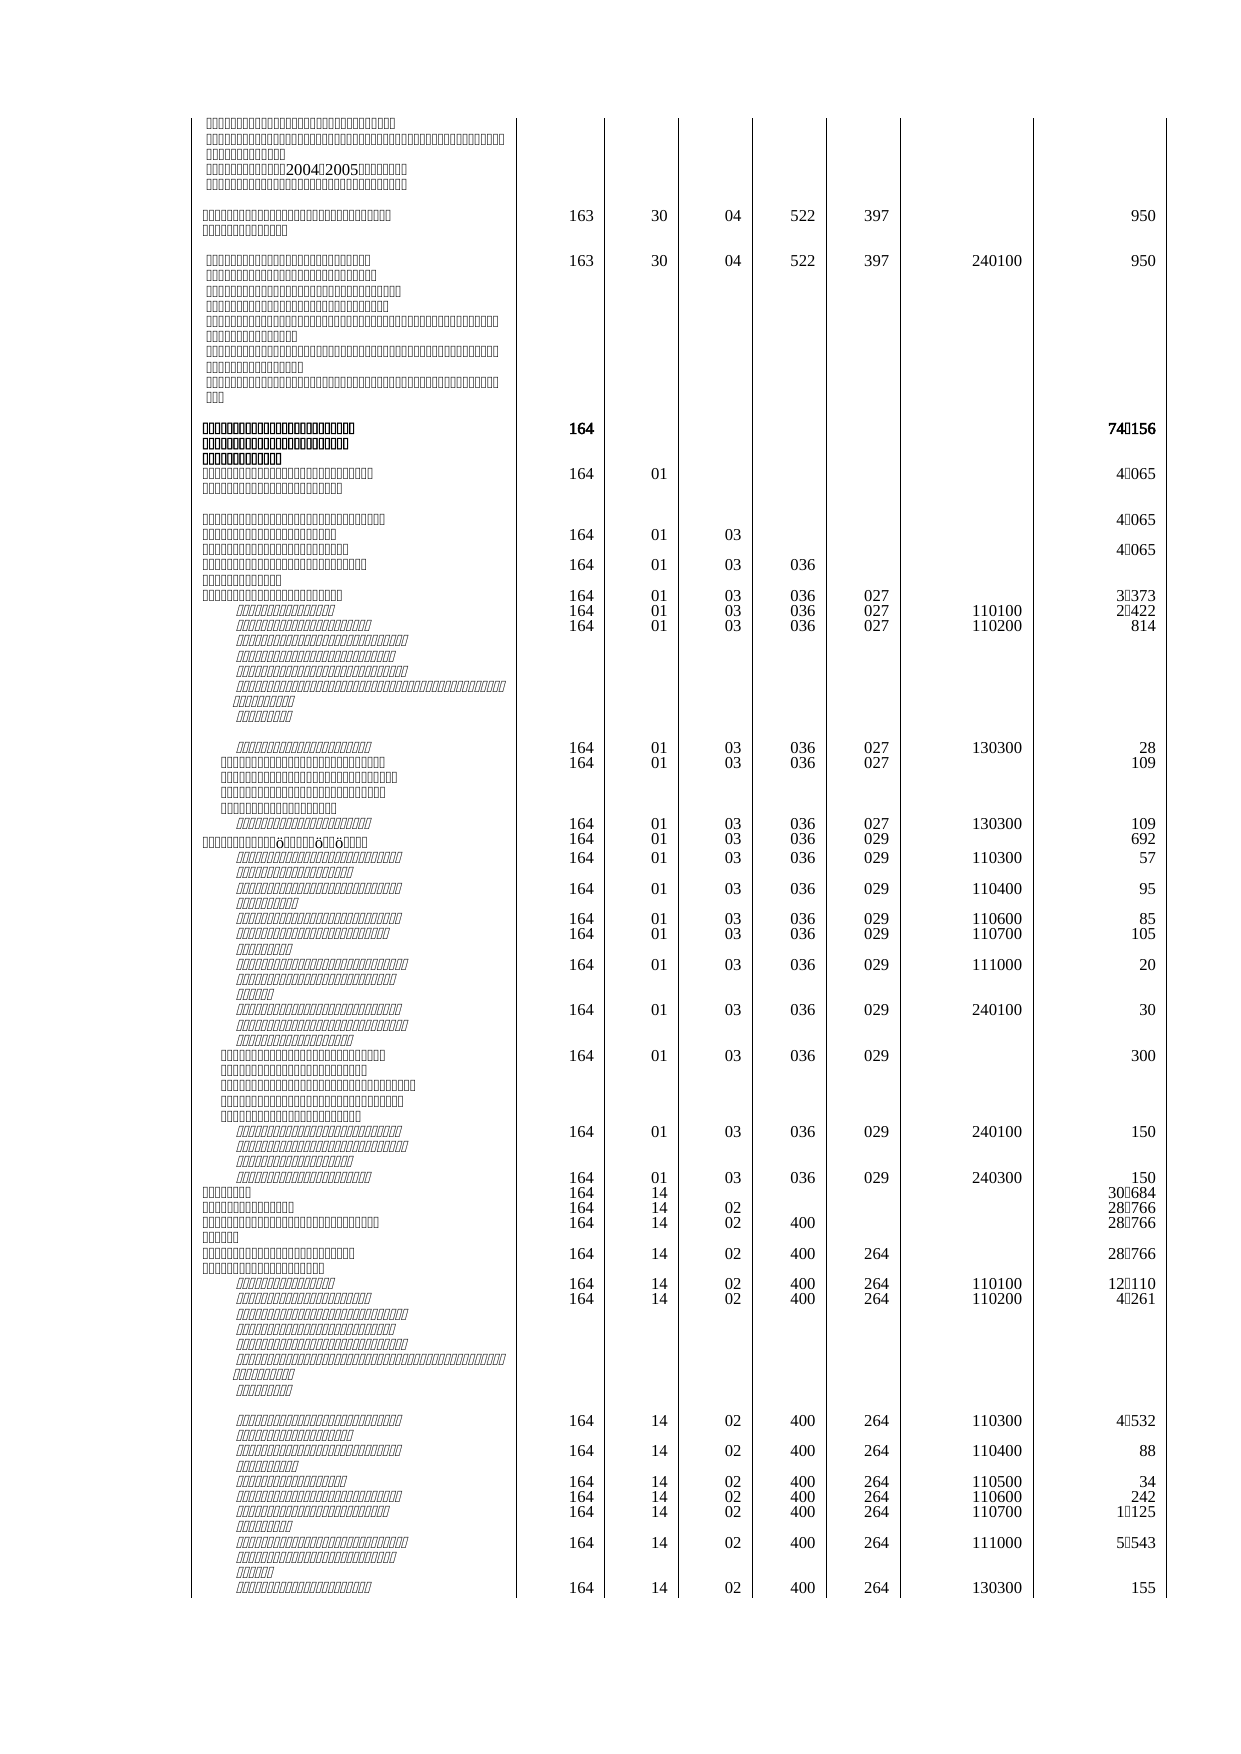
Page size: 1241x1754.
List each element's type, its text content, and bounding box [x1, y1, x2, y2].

table_cell  [753, 1537, 826, 1582]
table_cell [1167, 883, 1197, 913]
table_cell  [827, 742, 900, 757]
table_cell  [827, 1506, 900, 1537]
table_cell  [827, 620, 900, 742]
table_cell  [827, 1248, 900, 1278]
table_cell  [517, 1537, 604, 1582]
table_cell  [517, 590, 604, 605]
table_cell  [753, 605, 826, 620]
table_cell  [1034, 852, 1166, 883]
table_cell  [679, 1293, 752, 1415]
table_cell  [1034, 1050, 1166, 1126]
table_cell  [517, 959, 604, 1004]
table_cell  [605, 1537, 678, 1582]
table_cell   [192, 1248, 516, 1278]
table_cell  [517, 1278, 604, 1293]
table_cell  [192, 1582, 516, 1597]
table_cell [901, 1050, 1033, 1126]
table_cell [827, 514, 900, 544]
table_cell  [605, 1126, 678, 1172]
table_cell  [192, 1278, 516, 1293]
table_cell  [1034, 1126, 1166, 1172]
table_cell  [517, 757, 604, 818]
table_cell  [605, 913, 678, 928]
table_cell  [901, 928, 1033, 959]
table_cell  [1034, 1187, 1166, 1202]
table_cell  [1034, 833, 1166, 852]
table_cell  [517, 1491, 604, 1506]
table_cell [1167, 514, 1197, 544]
table_cell  [753, 913, 826, 928]
table_cell  [605, 1582, 678, 1597]
table_cell [753, 1187, 826, 1202]
table_cell  [679, 913, 752, 928]
table_cell  [679, 1217, 752, 1248]
table_cell   [192, 852, 516, 883]
table_cell  [827, 209, 900, 255]
table_cell  [1034, 1248, 1166, 1278]
table_cell [1167, 913, 1197, 928]
table_cell  [753, 959, 826, 1004]
table_cell        [192, 255, 516, 422]
table_cell  [753, 1415, 826, 1445]
table_cell [827, 468, 900, 513]
table_cell [1167, 422, 1197, 468]
table_cell [901, 468, 1033, 513]
table_cell  [753, 209, 826, 255]
table_cell  [901, 852, 1033, 883]
table_cell  [1034, 514, 1166, 544]
table_cell  [679, 883, 752, 913]
table_cell  [901, 1476, 1033, 1491]
table_cell  [901, 818, 1033, 833]
table_cell  [605, 1476, 678, 1491]
table_cell  [1034, 1445, 1166, 1476]
table_cell     ­ [192, 1050, 516, 1126]
table_cell  [605, 818, 678, 833]
table_cell [827, 118, 900, 209]
table_cell [1167, 1476, 1197, 1491]
table_cell  [827, 928, 900, 959]
table_cell  [901, 1445, 1033, 1476]
table_cell  [192, 605, 516, 620]
table_cell  [827, 1476, 900, 1491]
table_cell  [517, 605, 604, 620]
table_cell  [827, 1491, 900, 1506]
table_cell  [901, 1004, 1033, 1050]
table_cell  [679, 1491, 752, 1506]
table_cell  [679, 1445, 752, 1476]
table_cell  [827, 590, 900, 605]
table_cell  [517, 1126, 604, 1172]
table_cell [1167, 1248, 1197, 1278]
table_cell  [679, 255, 752, 422]
table_cell  [517, 913, 604, 928]
table_cell  [1034, 883, 1166, 913]
table_cell  [827, 959, 900, 1004]
table_cell ööö [192, 833, 516, 852]
table_cell [901, 422, 1033, 468]
table_cell [605, 118, 678, 209]
table_cell  [901, 1415, 1033, 1445]
table_cell  [753, 544, 826, 589]
table_cell  [605, 1187, 678, 1202]
table_cell  [679, 544, 752, 589]
table_cell  [753, 757, 826, 818]
table_cell  [827, 833, 900, 852]
table_cell  [827, 913, 900, 928]
table_cell [827, 422, 900, 468]
table_cell [1167, 1050, 1197, 1126]
table_cell  [901, 1278, 1033, 1293]
table_cell [901, 1187, 1033, 1202]
table_cell [1167, 1004, 1197, 1050]
table_cell [679, 118, 752, 209]
table_cell  [901, 1491, 1033, 1506]
table_cell  [517, 1506, 604, 1537]
table_cell [901, 544, 1033, 589]
table_cell  [605, 1172, 678, 1187]
table_cell  [605, 1050, 678, 1126]
table_cell  [1034, 757, 1166, 818]
table_cell  [1034, 1415, 1166, 1445]
table_cell  [517, 883, 604, 913]
table_cell  [1034, 605, 1166, 620]
table_cell  [517, 742, 604, 757]
table_cell  [827, 605, 900, 620]
table_cell   [192, 1506, 516, 1537]
table_cell [827, 1202, 900, 1217]
table_cell [1167, 1491, 1197, 1506]
table_cell     [192, 118, 516, 209]
table_cell [1167, 1506, 1197, 1537]
table_cell    [192, 959, 516, 1004]
table_cell  [517, 255, 604, 422]
table_cell  [192, 1476, 516, 1491]
table_cell [1167, 1217, 1197, 1248]
table_cell  [192, 1202, 516, 1217]
table_cell  [1034, 818, 1166, 833]
table_cell [1167, 1445, 1197, 1476]
table_cell  [679, 833, 752, 852]
table_cell  [605, 1278, 678, 1293]
table_cell  [605, 852, 678, 883]
table_cell  [753, 852, 826, 883]
table_cell  [605, 757, 678, 818]
table_cell  [517, 818, 604, 833]
table_cell   [192, 1415, 516, 1445]
table_cell [1167, 590, 1197, 605]
table_cell  [679, 818, 752, 833]
table_cell  [679, 742, 752, 757]
table_cell [901, 590, 1033, 605]
table_cell  [901, 959, 1033, 1004]
table_cell  [192, 590, 516, 605]
table_cell  [679, 928, 752, 959]
table_cell  [605, 1445, 678, 1476]
table_cell  [605, 209, 678, 255]
table_cell  [517, 422, 604, 468]
table_cell  [605, 255, 678, 422]
table_cell  [827, 883, 900, 913]
table_cell  [901, 913, 1033, 928]
table_cell  [753, 928, 826, 959]
table_cell  [192, 1491, 516, 1506]
table_cell  [753, 1293, 826, 1415]
table_cell  [679, 1537, 752, 1582]
table_cell  [679, 1126, 752, 1172]
table_cell  [753, 1445, 826, 1476]
table_cell  [1034, 742, 1166, 757]
table_cell [1167, 118, 1197, 209]
table_cell  [753, 742, 826, 757]
table_cell [1167, 757, 1197, 818]
table_cell [1167, 1278, 1197, 1293]
table_cell [901, 1217, 1033, 1248]
table_cell  [605, 1202, 678, 1217]
table_cell   [192, 514, 516, 544]
table_cell   [192, 883, 516, 913]
table_cell  [192, 742, 516, 757]
table_cell  [1034, 1476, 1166, 1491]
table_cell  [1034, 913, 1166, 928]
table_cell [753, 422, 826, 468]
table_cell  [827, 757, 900, 818]
table_cell  [827, 1004, 900, 1050]
table_cell  [605, 1491, 678, 1506]
table_cell  [901, 605, 1033, 620]
table_cell  [753, 833, 826, 852]
table_cell  [827, 1582, 900, 1597]
table_cell  [753, 1248, 826, 1278]
table_cell  [605, 605, 678, 620]
table_cell    [192, 1537, 516, 1582]
table_cell   [192, 928, 516, 959]
table_cell  [679, 620, 752, 742]
table_cell  [753, 255, 826, 422]
table_cell [827, 1217, 900, 1248]
table_cell  [827, 1126, 900, 1172]
table_cell  [827, 1537, 900, 1582]
table_cell  [605, 514, 678, 544]
table_cell   [192, 1217, 516, 1248]
table_cell [901, 833, 1033, 852]
table_cell  [605, 1217, 678, 1248]
table_cell  [1034, 1278, 1166, 1293]
table_cell  [605, 544, 678, 589]
table_cell  [827, 852, 900, 883]
table_cell [1167, 928, 1197, 959]
table_cell [1167, 1293, 1197, 1415]
table_cell  [679, 209, 752, 255]
table_cell  [827, 1278, 900, 1293]
table_cell  [517, 209, 604, 255]
table_cell [901, 757, 1033, 818]
table_cell  [753, 1582, 826, 1597]
table_cell [1034, 118, 1166, 209]
table_cell  [605, 1004, 678, 1050]
table_cell [1167, 255, 1197, 422]
table_cell  [679, 1278, 752, 1293]
table_cell [679, 468, 752, 513]
table_cell  [753, 1172, 826, 1187]
table_cell  [753, 590, 826, 605]
table_cell [1167, 833, 1197, 852]
table_cell [753, 1202, 826, 1217]
table_cell  [1034, 209, 1166, 255]
table_cell  [605, 742, 678, 757]
table_cell  [605, 833, 678, 852]
table_cell  [827, 1415, 900, 1445]
table_cell [1167, 544, 1197, 589]
table_cell  [517, 544, 604, 589]
table_cell  [753, 818, 826, 833]
table_cell [1167, 1187, 1197, 1202]
table_cell  [605, 1415, 678, 1445]
table_cell  [753, 620, 826, 742]
table_cell  [679, 959, 752, 1004]
table_cell  [517, 1445, 604, 1476]
table_cell  [192, 913, 516, 928]
table_cell    [192, 1004, 516, 1050]
table_cell  [753, 883, 826, 913]
table_cell  [827, 1172, 900, 1187]
table_cell  [753, 1491, 826, 1506]
table_cell  [1034, 544, 1166, 589]
table_cell  [679, 1004, 752, 1050]
table_cell  [1034, 928, 1166, 959]
table_cell [901, 514, 1033, 544]
table_cell [1167, 852, 1197, 883]
table_cell [827, 1187, 900, 1202]
table_cell  [1034, 1202, 1166, 1217]
table_cell  [679, 514, 752, 544]
table_cell  [1034, 1582, 1166, 1597]
table_cell  [679, 1202, 752, 1217]
table_cell    [192, 544, 516, 589]
table_cell  [605, 883, 678, 913]
table_cell  [605, 1506, 678, 1537]
table_cell  [901, 1582, 1033, 1597]
table_cell [1167, 468, 1197, 513]
table_cell  [1034, 1172, 1166, 1187]
table_cell   [192, 209, 516, 255]
table_cell [753, 514, 826, 544]
table_cell  [517, 1293, 604, 1415]
table_cell  [517, 833, 604, 852]
table_cell  [1034, 590, 1166, 605]
table_cell  [517, 1004, 604, 1050]
table_cell  [605, 1293, 678, 1415]
table_cell [1167, 1126, 1197, 1172]
table_cell [901, 118, 1033, 209]
table_cell [901, 209, 1033, 255]
table_cell  [1034, 1506, 1166, 1537]
table_cell [1167, 1172, 1197, 1187]
table_cell  [1034, 959, 1166, 1004]
table_cell       [192, 1293, 516, 1415]
table_cell [753, 118, 826, 209]
table_cell  [1034, 1293, 1166, 1415]
table_cell [605, 422, 678, 468]
table_cell  [679, 1415, 752, 1445]
table_cell  [517, 852, 604, 883]
table_cell  [192, 818, 516, 833]
table_cell  [1034, 1491, 1166, 1506]
table_cell  [753, 1004, 826, 1050]
table_cell  [827, 1293, 900, 1415]
table_cell  [679, 1582, 752, 1597]
table_cell   [192, 468, 516, 513]
table_cell  [679, 1476, 752, 1491]
table_cell  [753, 1278, 826, 1293]
table_cell  [192, 1187, 516, 1202]
table_cell  [517, 1248, 604, 1278]
table_cell  [901, 1172, 1033, 1187]
table_cell  [1034, 1537, 1166, 1582]
table_cell  [679, 605, 752, 620]
table_cell [679, 1187, 752, 1202]
table_cell  [901, 883, 1033, 913]
table_cell  [517, 1050, 604, 1126]
table_cell  [753, 1217, 826, 1248]
table_cell  [517, 1582, 604, 1597]
table_cell [1167, 1537, 1197, 1582]
table_cell  [679, 1248, 752, 1278]
table_cell  [901, 255, 1033, 422]
table_cell  [753, 1126, 826, 1172]
table_cell  [517, 1202, 604, 1217]
table_cell  [192, 1172, 516, 1187]
table_cell  [679, 852, 752, 883]
table_cell  [517, 514, 604, 544]
table_cell  [901, 742, 1033, 757]
table_cell  [1034, 468, 1166, 513]
table_cell [901, 1202, 1033, 1217]
table_cell  [1034, 422, 1166, 468]
table_cell  [901, 1126, 1033, 1172]
table_cell  [827, 1445, 900, 1476]
table_cell [1167, 818, 1197, 833]
table_cell  [827, 255, 900, 422]
table_cell [679, 422, 752, 468]
table_cell  [605, 928, 678, 959]
table_cell  [679, 1172, 752, 1187]
table_cell [1167, 1582, 1197, 1597]
table_cell  [605, 468, 678, 513]
table_cell     [192, 757, 516, 818]
table_cell  [1034, 620, 1166, 742]
table_cell  [517, 468, 604, 513]
table_cell  [1034, 1217, 1166, 1248]
table_cell  [517, 1217, 604, 1248]
table_cell [901, 1248, 1033, 1278]
table_cell  [753, 1050, 826, 1126]
table_cell  [679, 1050, 752, 1126]
table_cell  [517, 1476, 604, 1491]
table_cell  [679, 1506, 752, 1537]
table_cell  [1034, 1004, 1166, 1050]
table_cell [1167, 620, 1197, 742]
table_cell [1167, 742, 1197, 757]
table_cell  [1034, 255, 1166, 422]
table_cell    [192, 422, 516, 468]
table_cell  [517, 1415, 604, 1445]
table_cell [1167, 959, 1197, 1004]
table_cell  [605, 590, 678, 605]
table_cell [827, 544, 900, 589]
table_cell  [827, 818, 900, 833]
table_cell  [605, 959, 678, 1004]
table_cell  [517, 620, 604, 742]
table_cell [1167, 1415, 1197, 1445]
table_cell [517, 118, 604, 209]
table_cell  [901, 1537, 1033, 1582]
table_cell  [605, 1248, 678, 1278]
table_cell  [901, 1293, 1033, 1415]
table_cell   [192, 1445, 516, 1476]
table_cell [1167, 209, 1197, 255]
table_cell  [901, 620, 1033, 742]
table_cell  [901, 1506, 1033, 1537]
table_cell    [192, 1126, 516, 1172]
table_cell  [517, 1172, 604, 1187]
table_cell  [827, 1050, 900, 1126]
table_cell  [517, 1187, 604, 1202]
table_cell  [753, 1476, 826, 1491]
table_cell [1167, 605, 1197, 620]
table_cell       [192, 620, 516, 742]
table_cell [1167, 1202, 1197, 1217]
table_cell  [679, 757, 752, 818]
table_cell  [605, 620, 678, 742]
table_cell  [753, 1506, 826, 1537]
table_cell  [517, 928, 604, 959]
table_cell [753, 468, 826, 513]
table_cell  [679, 590, 752, 605]
